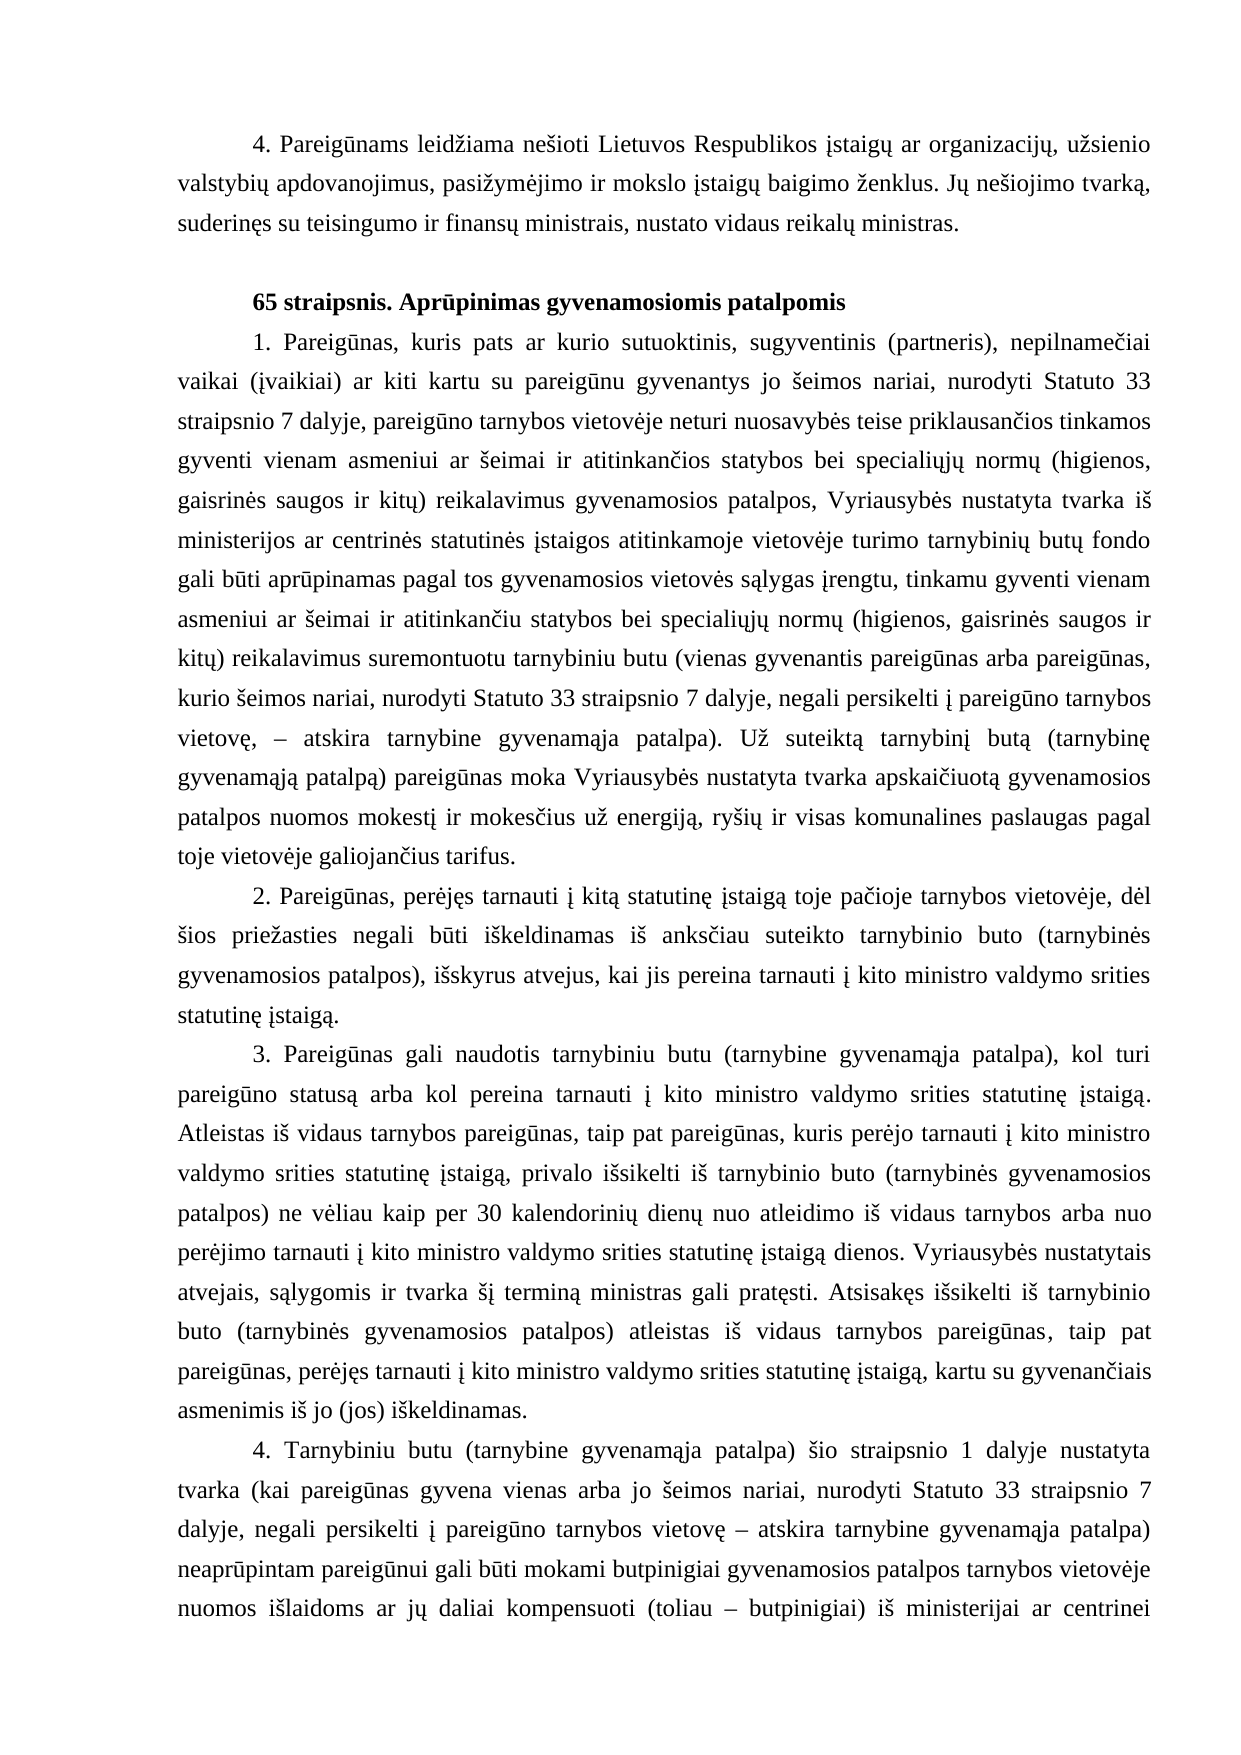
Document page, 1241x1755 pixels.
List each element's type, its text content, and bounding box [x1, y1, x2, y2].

text 3. Pareigūnas gali naudotis tarnybiniu butu (tarnybine gyvenamąja patalpa), kol turi pareigūno statusą arba kol pereina tarnauti į kito ministro valdymo srities statutinę įstaigą. Atleistas iš vidaus tarnybos pareigūnas, taip pat pareigūnas, kuris perėjo tarnauti į kito ministro valdymo srities statutinę įstaigą, privalo išsikelti iš tarnybinio buto (tarnybinės gyvenamosios patalpos) ne vėliau kaip per 30 kalendorinių dienų nuo atleidimo iš vidaus tarnybos arba nuo perėjimo tarnauti į kito ministro valdymo srities statutinę įstaigą dienos. Vyriausybės nustatytais atvejais, sąlygomis ir tvarka šį terminą ministras gali pratęsti. Atsisakęs išsikelti iš tarnybinio buto (tarnybinės gyvenamosios patalpos) atleistas iš vidaus tarnybos pareigūnas, taip pat pareigūnas, perėjęs tarnauti į kito ministro valdymo srities statutinę įstaigą, kartu su gyvenančiais asmenimis iš jo (jos) iškeldinamas. [177, 1028, 1152, 1424]
text 2. Pareigūnas, perėjęs tarnauti į kitą statutinę įstaigą toje pačioje tarnybos vietovėje, dėl šios priežasties negali būti iškeldinamas iš anksčiau suteikto tarnybinio buto (tarnybinės gyvenamosios patalpos), išskyrus atvejus, kai jis pereina tarnauti į kito ministro valdymo srities statutinę įstaigą. [177, 870, 1152, 1028]
text 65 straipsnis. Aprūpinimas gyvenamosiomis patalpomis [177, 276, 1152, 316]
text 4. Tarnybiniu butu (tarnybine gyvenamąja patalpa) šio straipsnio 1 dalyje nustatyta tvarka (kai pareigūnas gyvena vienas arba jo šeimos nariai, nurodyti Statuto 33 straipsnio 7 dalyje, negali persikelti į pareigūno tarnybos vietovę – atskira tarnybine gyvenamąja patalpa) neaprūpintam pareigūnui gali būti mokami butpinigiai gyvenamosios patalpos tarnybos vietovėje nuomos išlaidoms ar jų daliai kompensuoti (toliau – butpinigiai) iš ministerijai ar centrinei [177, 1424, 1152, 1622]
text 4. Pareigūnams leidžiama nešioti Lietuvos Respublikos įstaigų ar organizacijų, užsienio valstybių apdovanojimus, pasižymėjimo ir mokslo įstaigų baigimo ženklus. Jų nešiojimo tvarką, suderinęs su teisingumo ir finansų ministrais, nustato vidaus reikalų ministras. [177, 118, 1152, 237]
text 1. Pareigūnas, kuris pats ar kurio sutuoktinis, sugyventinis (partneris), nepilnamečiai vaikai (įvaikiai) ar kiti kartu su pareigūnu gyvenantys jo šeimos nariai, nurodyti Statuto 33 straipsnio 7 dalyje, pareigūno tarnybos vietovėje neturi nuosavybės teise priklausančios tinkamos gyventi vienam asmeniui ar šeimai ir atitinkančios statybos bei specialiųjų normų (higienos, gaisrinės saugos ir kitų) reikalavimus gyvenamosios patalpos, Vyriausybės nustatyta tvarka iš ministerijos ar centrinės statutinės įstaigos atitinkamoje vietovėje turimo tarnybinių butų fondo gali būti aprūpinamas pagal tos gyvenamosios vietovės sąlygas įrengtu, tinkamu gyventi vienam asmeniui ar šeimai ir atitinkančiu statybos bei specialiųjų normų (higienos, gaisrinės saugos ir kitų) reikalavimus suremontuotu tarnybiniu butu (vienas gyvenantis pareigūnas arba pareigūnas, kurio šeimos nariai, nurodyti Statuto 33 straipsnio 7 dalyje, negali persikelti į pareigūno tarnybos vietovę, – atskira tarnybine gyvenamąja patalpa). Už suteiktą tarnybinį butą (tarnybinę gyvenamąją patalpą) pareigūnas moka Vyriausybės nustatyta tvarka apskaičiuotą gyvenamosios patalpos nuomos mokestį ir mokesčius už energiją, ryšių ir visas komunalines paslaugas pagal toje vietovėje galiojančius tarifus. [177, 316, 1152, 870]
